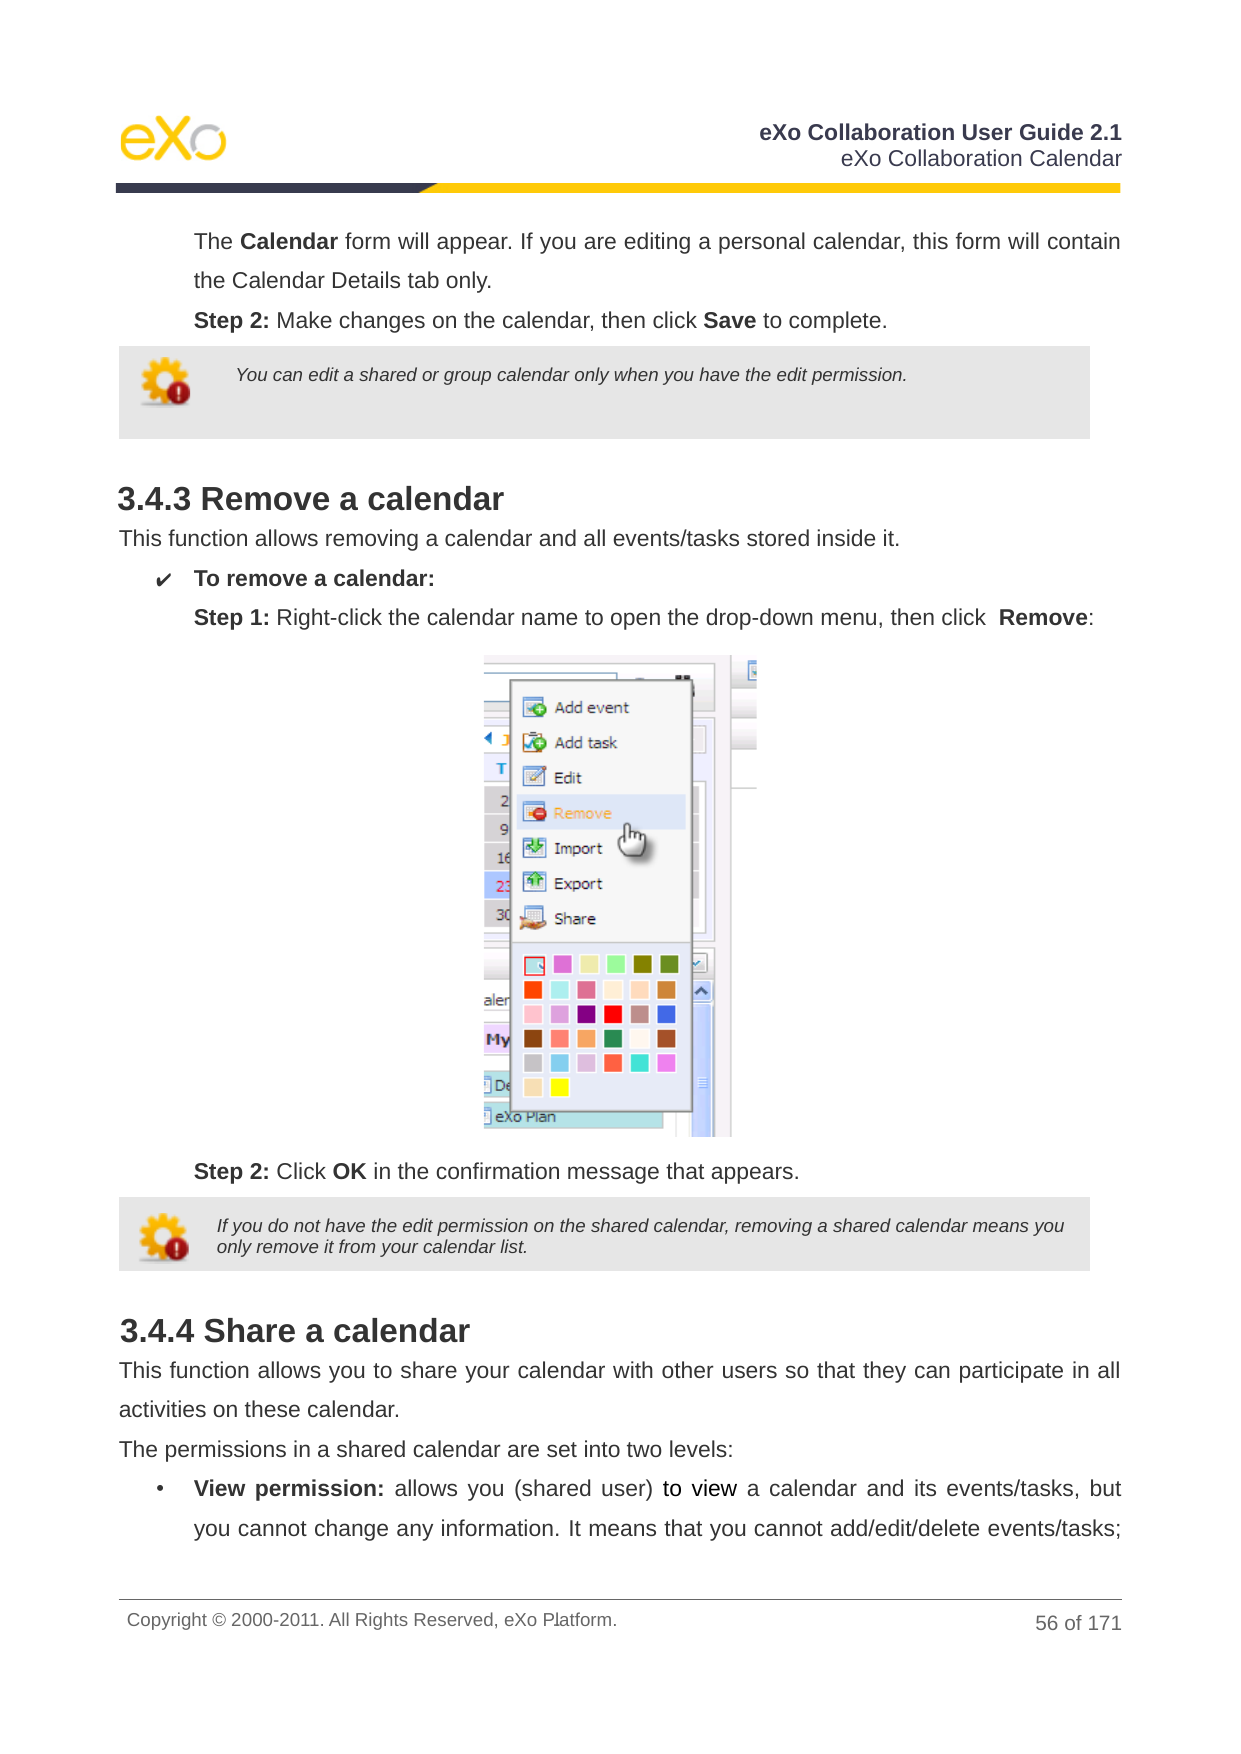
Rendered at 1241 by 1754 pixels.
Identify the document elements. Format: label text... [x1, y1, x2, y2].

subtitle Remove a calendar [117, 479, 1122, 518]
table_header [119, 1214, 138, 1263]
list Step 2: Click OK in the confirmation message that appears. [156, 644, 1122, 1184]
text This function allows removing a calendar and all events/tasks stored inside it. [118, 525, 1122, 552]
table_header [189, 1214, 211, 1263]
table_header You can edit a shared or group calendar only when you have the edit permission. [229, 346, 1090, 439]
picture [483, 655, 757, 1137]
list To remove a calendar: [156, 565, 1122, 591]
table_header [191, 358, 229, 407]
table_header [119, 358, 140, 407]
list The Calendar form will appear. If you are editing a personal calendar, this form will contain the Calendar Details tab only. [156, 228, 1122, 293]
list Step 1: Right-click the calendar name to open the drop-down menu, then click Remove: [156, 604, 1122, 631]
table_header [119, 1264, 211, 1271]
picture [140, 357, 191, 408]
list Step 2: Make changes on the calendar, then click Save to complete. [156, 307, 1122, 333]
picture [138, 1213, 189, 1264]
text This function allows you to share your calendar with other users so that they can participate in all activities on these calendar. [118, 1357, 1122, 1423]
list View permission: allows you (shared user) to view a calendar and its events/tasks, but you cannot change any information. It means that you cannot add/edit/delete events/tasks; [156, 1475, 1122, 1541]
subtitle Share a calendar [118, 1311, 1122, 1349]
table_header [119, 408, 229, 439]
table_header [119, 346, 229, 357]
table_header [119, 1197, 211, 1213]
text The permissions in a shared calendar are set into two levels: [118, 1436, 1122, 1462]
picture [115, 183, 1121, 193]
table_header If you do not have the edit permission on the shared calendar, removing a shared calendar means you only remove it from your calendar list. [211, 1197, 1090, 1271]
picture [120, 115, 227, 161]
